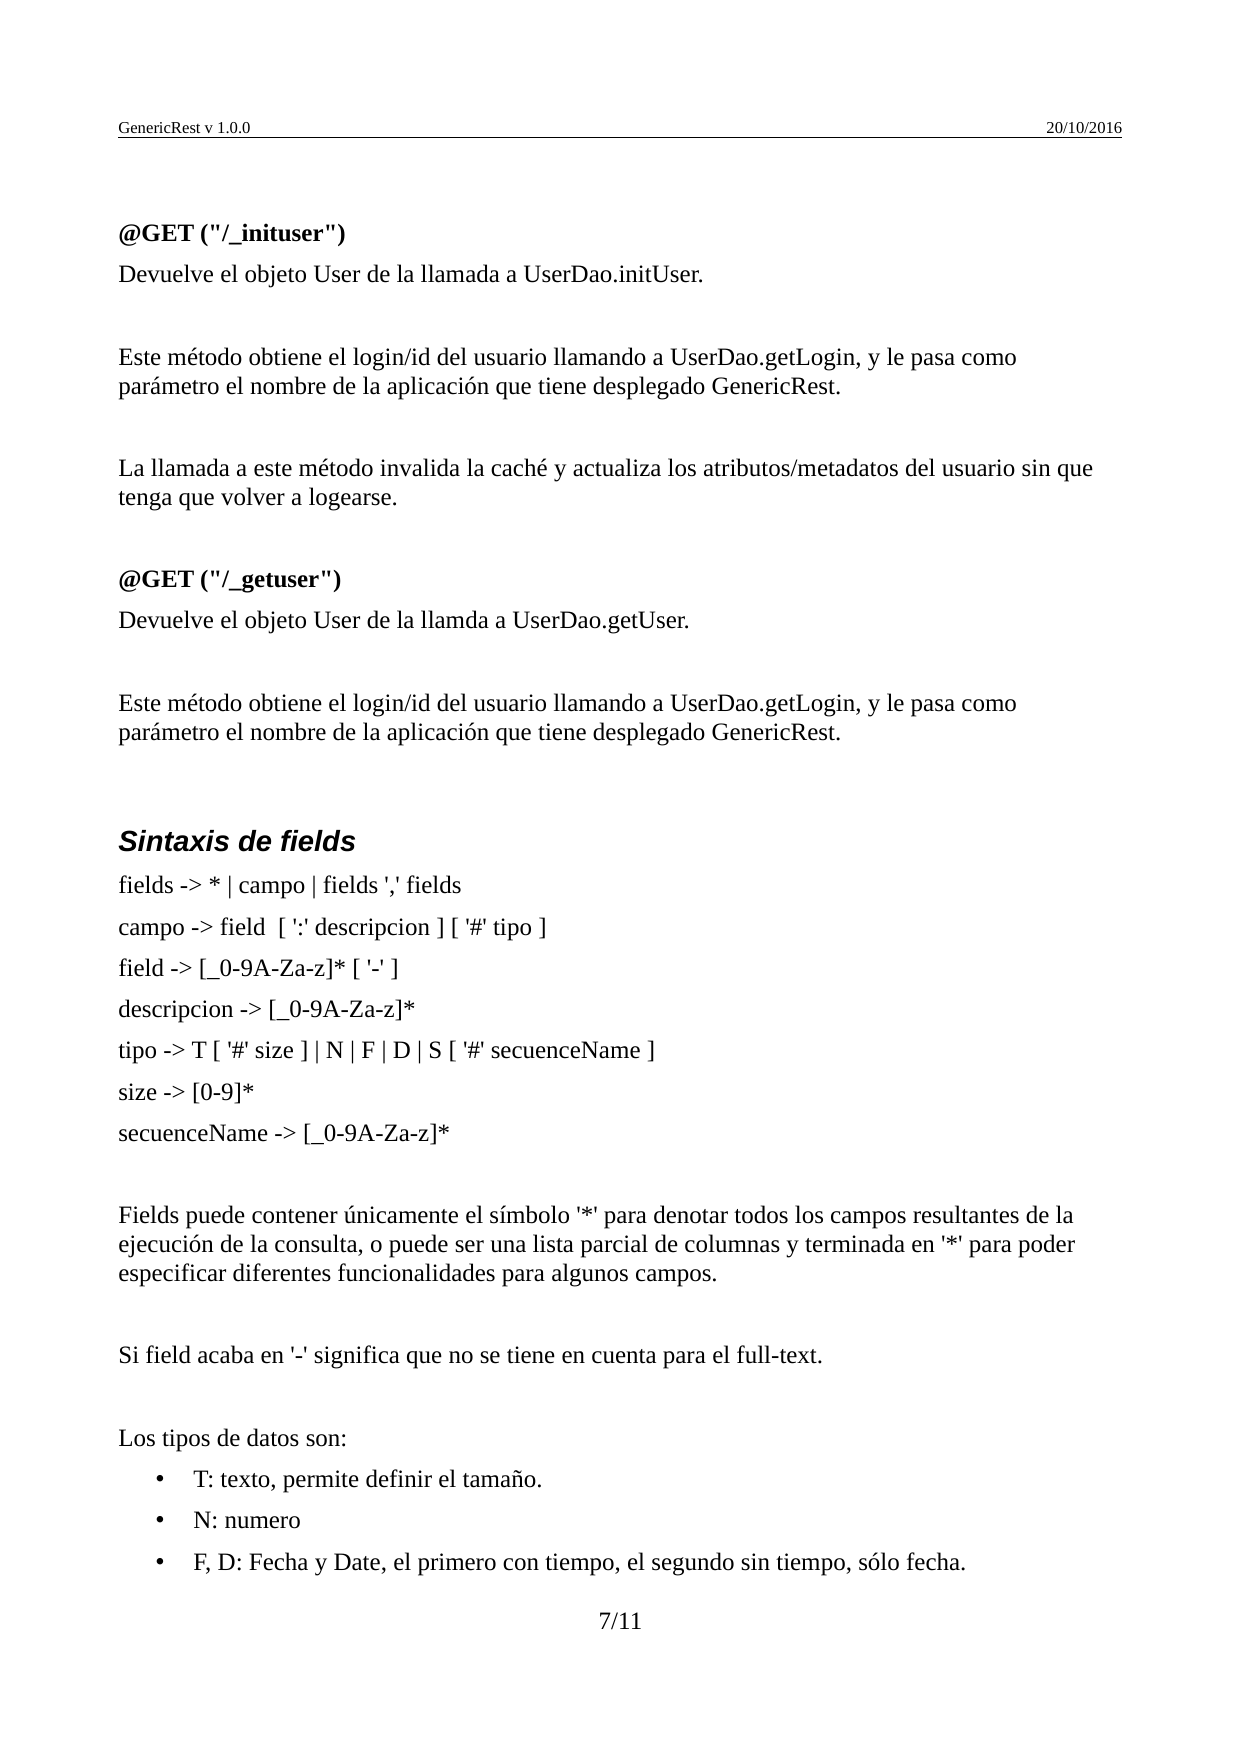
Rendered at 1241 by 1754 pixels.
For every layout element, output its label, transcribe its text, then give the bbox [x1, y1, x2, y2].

text size -> [0-9]* [118, 1077, 1122, 1105]
text La llamada a este método invalida la caché y actualiza los atributos/metadatos del usuario sin que tenga que volver a logearse. [118, 453, 1122, 511]
text Fields puede contener únicamente el símbolo '*' para denotar todos los campos resultantes de la ejecución de la consulta, o puede ser una lista parcial de columnas y terminada en '*' para poder especificar diferentes funcionalidades para algunos campos. [118, 1200, 1122, 1287]
text Si field acaba en '-' significa que no se tiene en cuenta para el full-text. [118, 1340, 1122, 1369]
text Este método obtiene el login/id del usuario llamando a UserDao.getLogin, y le pasa como parámetro el nombre de la aplicación que tiene desplegado GenericRest. [118, 342, 1122, 399]
text Devuelve el objeto User de la llamda a UserDao.getUser. [118, 606, 1122, 634]
list F, D: Fecha y Date, el primero con tiempo, el segundo sin tiempo, sólo fecha. [156, 1547, 1122, 1575]
list N: numero [156, 1505, 1122, 1534]
text secuenceName -> [_0-9A-Za-z]* [118, 1118, 1122, 1147]
list T: texto, permite definir el tamaño. [156, 1464, 1122, 1493]
text Devuelve el objeto User de la llamada a UserDao.initUser. [118, 259, 1122, 288]
text fields -> * | campo | fields ',' fields [118, 870, 1122, 899]
subtitle @GET ("/_inituser") [118, 218, 1122, 247]
text Este método obtiene el login/id del usuario llamando a UserDao.getLogin, y le pasa como parámetro el nombre de la aplicación que tiene desplegado GenericRest. [118, 688, 1122, 746]
subtitle @GET ("/_getuser") [118, 564, 1122, 593]
text Los tipos de datos son: [118, 1423, 1122, 1452]
text tipo -> T [ '#' size ] | N | F | D | S [ '#' secuenceName ] [118, 1035, 1122, 1064]
text descripcion -> [_0-9A-Za-z]* [118, 994, 1122, 1023]
subtitle Sintaxis de fields [118, 824, 1122, 858]
text campo -> field [ ':' descripcion ] [ '#' tipo ] [118, 912, 1122, 940]
text field -> [_0-9A-Za-z]* [ '-' ] [118, 953, 1122, 982]
